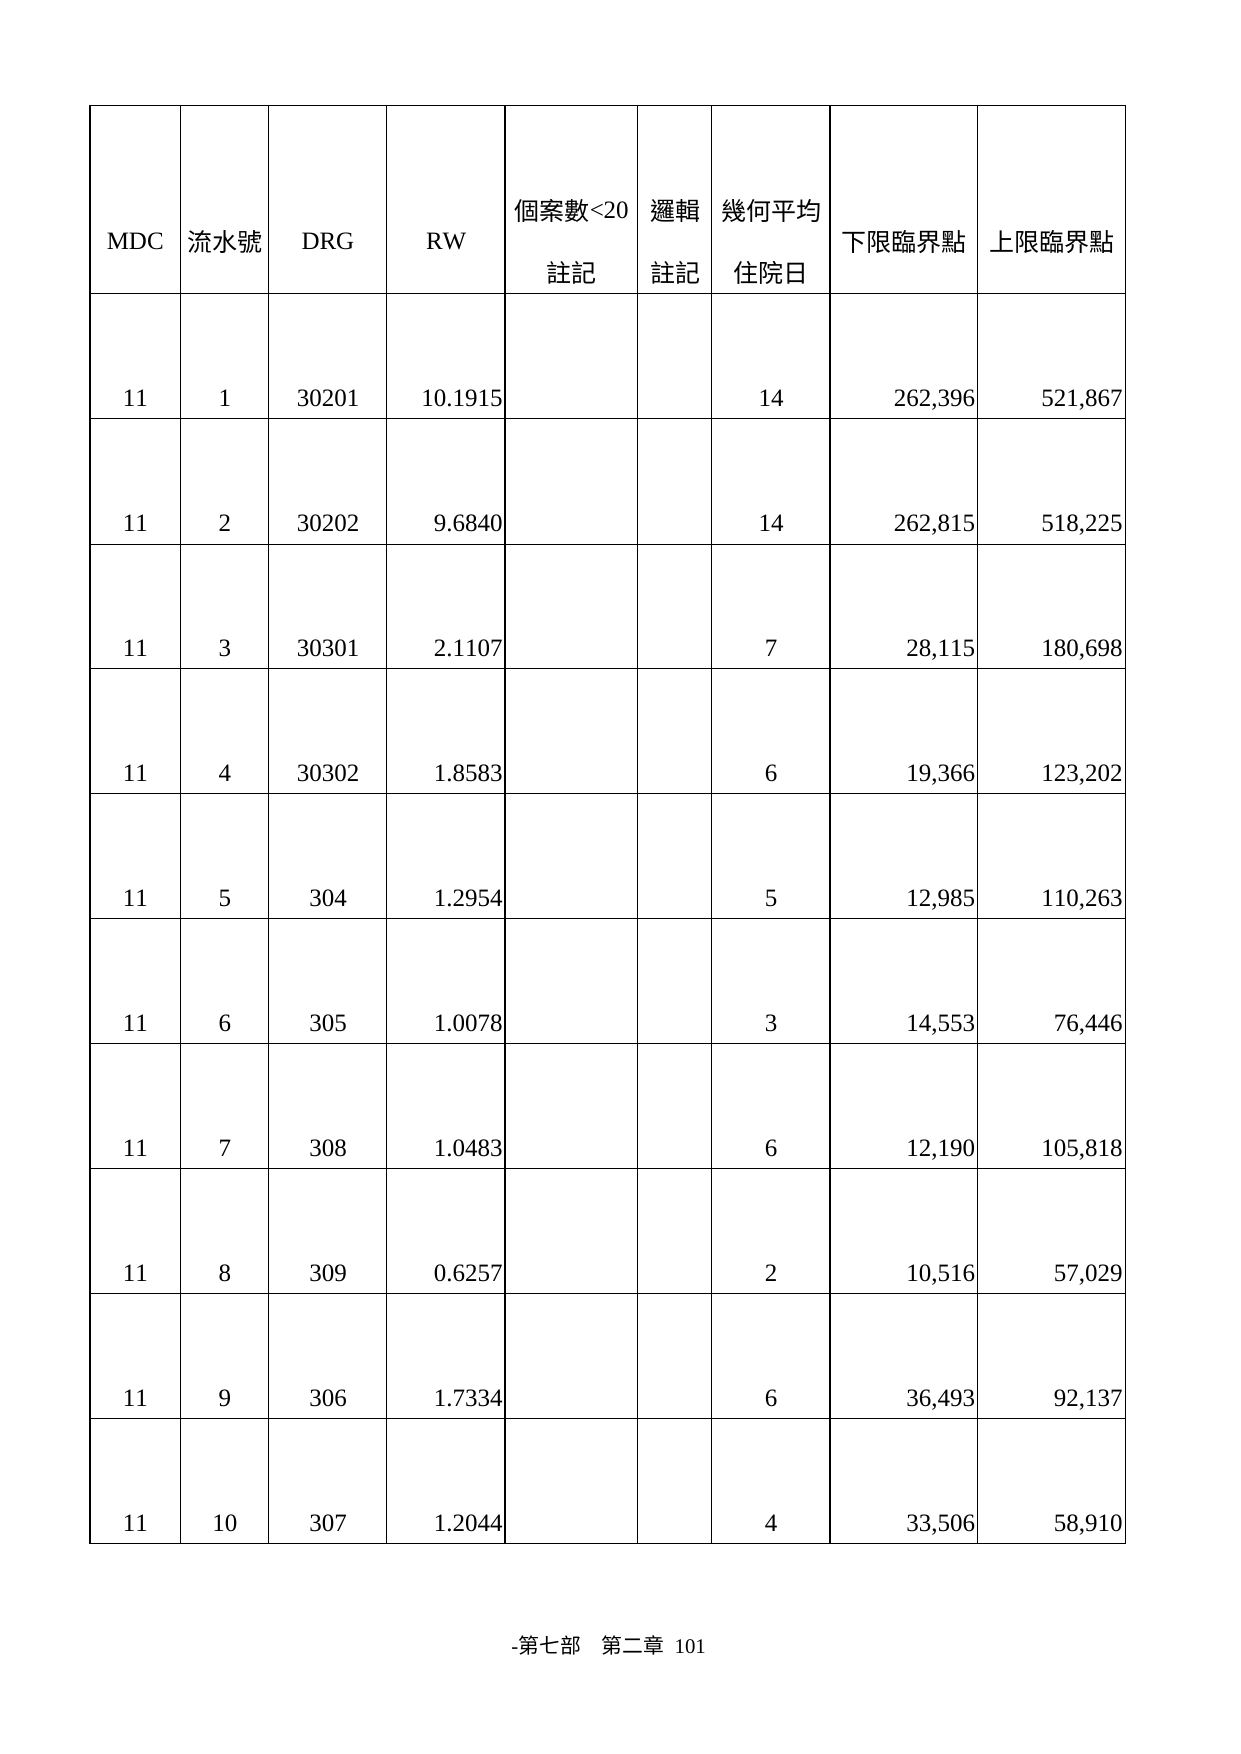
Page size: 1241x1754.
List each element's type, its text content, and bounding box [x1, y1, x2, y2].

table_cell 33,506 [831, 1419, 977, 1543]
table_cell 14,553 [831, 919, 977, 1043]
table_cell 30302 [269, 669, 386, 793]
table_cell [506, 794, 637, 918]
table_cell 11 [91, 919, 180, 1043]
table_cell 1 [181, 294, 268, 418]
table_cell 1.2954 [387, 794, 504, 918]
table_cell [638, 794, 711, 918]
table_header MDC [91, 106, 180, 293]
table_cell 3 [181, 545, 268, 668]
table_cell 19,366 [831, 669, 977, 793]
table_cell 4 [712, 1419, 829, 1543]
table_cell 14 [712, 294, 829, 418]
table_cell 76,446 [978, 919, 1125, 1043]
table_cell 30202 [269, 419, 386, 543]
table_cell 9 [181, 1294, 268, 1418]
table_cell [506, 1169, 637, 1293]
table_cell 36,493 [831, 1294, 977, 1418]
table_cell 518,225 [978, 419, 1125, 543]
table_header 個案數<20註記 [506, 106, 637, 293]
table_cell [638, 919, 711, 1043]
table_cell 2.1107 [387, 545, 504, 668]
table_cell 11 [91, 294, 180, 418]
table_cell 6 [712, 669, 829, 793]
table_cell [638, 294, 711, 418]
table_cell 58,910 [978, 1419, 1125, 1543]
table_cell 521,867 [978, 294, 1125, 418]
table_header 下限臨界點 [831, 106, 977, 293]
table_cell 30201 [269, 294, 386, 418]
table_cell [638, 1294, 711, 1418]
table_cell [638, 1044, 711, 1168]
table_cell 11 [91, 545, 180, 668]
table_cell 4 [181, 669, 268, 793]
table_cell 10 [181, 1419, 268, 1543]
table_cell 308 [269, 1044, 386, 1168]
table_cell 6 [712, 1044, 829, 1168]
table_cell 11 [91, 669, 180, 793]
table_cell 11 [91, 1169, 180, 1293]
table_cell [638, 1419, 711, 1543]
table_cell [506, 1044, 637, 1168]
table_cell 5 [181, 794, 268, 918]
table_header DRG [269, 106, 386, 293]
table_cell 10.1915 [387, 294, 504, 418]
table_cell 0.6257 [387, 1169, 504, 1293]
table_cell 5 [712, 794, 829, 918]
table_cell 123,202 [978, 669, 1125, 793]
table_cell 10,516 [831, 1169, 977, 1293]
table_cell [506, 294, 637, 418]
table_cell [638, 669, 711, 793]
table_cell 11 [91, 1294, 180, 1418]
table_cell 30301 [269, 545, 386, 668]
table_cell 7 [181, 1044, 268, 1168]
table_cell 1.0078 [387, 919, 504, 1043]
table_cell 9.6840 [387, 419, 504, 543]
table_cell 11 [91, 419, 180, 543]
table_cell [506, 545, 637, 668]
table_header 幾何平均住院日 [712, 106, 829, 293]
table_cell 6 [181, 919, 268, 1043]
table_cell 14 [712, 419, 829, 543]
table_cell 3 [712, 919, 829, 1043]
table_cell 11 [91, 794, 180, 918]
table_cell 262,396 [831, 294, 977, 418]
table_cell 7 [712, 545, 829, 668]
table_header 上限臨界點 [978, 106, 1125, 293]
table_cell [506, 419, 637, 543]
table_header RW [387, 106, 504, 293]
table_cell 8 [181, 1169, 268, 1293]
table_cell 262,815 [831, 419, 977, 543]
table_cell 6 [712, 1294, 829, 1418]
table_cell 2 [712, 1169, 829, 1293]
table_cell 1.0483 [387, 1044, 504, 1168]
table_cell 306 [269, 1294, 386, 1418]
table_cell 180,698 [978, 545, 1125, 668]
table_cell [506, 1294, 637, 1418]
table_cell [638, 1169, 711, 1293]
table_cell 28,115 [831, 545, 977, 668]
table_cell 11 [91, 1419, 180, 1543]
table_cell [506, 919, 637, 1043]
table_cell 307 [269, 1419, 386, 1543]
table_cell [506, 1419, 637, 1543]
table_cell 309 [269, 1169, 386, 1293]
table_cell 12,190 [831, 1044, 977, 1168]
table_header 流水號 [181, 106, 268, 293]
table_cell [638, 419, 711, 543]
table_cell 1.2044 [387, 1419, 504, 1543]
table_header 邏輯註記 [638, 106, 711, 293]
table_cell 2 [181, 419, 268, 543]
table_cell 11 [91, 1044, 180, 1168]
table_cell 1.8583 [387, 669, 504, 793]
table_cell [638, 545, 711, 668]
table_cell 12,985 [831, 794, 977, 918]
table_cell [506, 669, 637, 793]
table_cell 305 [269, 919, 386, 1043]
table_cell 1.7334 [387, 1294, 504, 1418]
table_cell 304 [269, 794, 386, 918]
table_cell 110,263 [978, 794, 1125, 918]
table_cell 105,818 [978, 1044, 1125, 1168]
table_cell 92,137 [978, 1294, 1125, 1418]
table_cell 57,029 [978, 1169, 1125, 1293]
